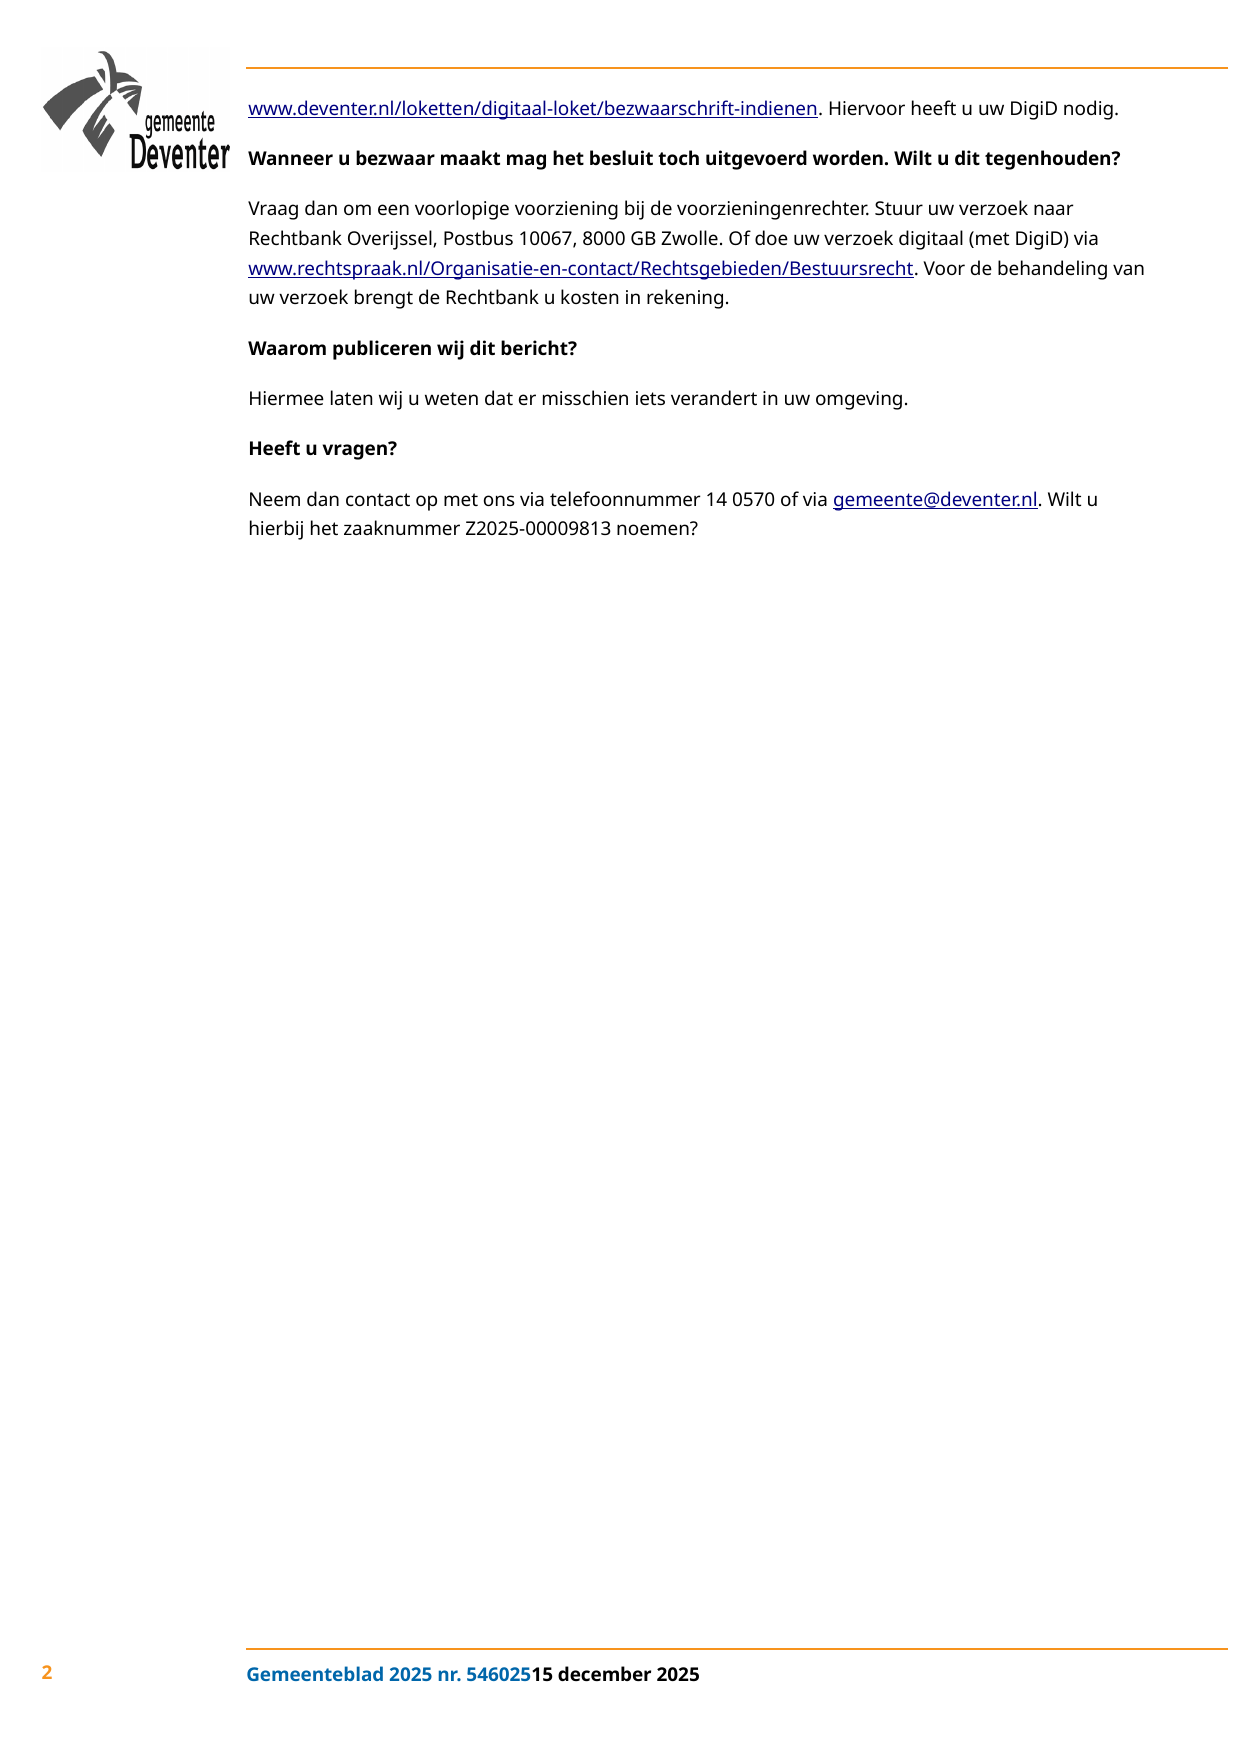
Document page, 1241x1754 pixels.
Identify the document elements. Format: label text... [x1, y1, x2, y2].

text Vraag dan om een voorlopige voorziening bij de voorzieningenrechter. Stuur uw verzoek naar Rechtbank Overijssel, Postbus 10067, 8000 GB Zwolle. Of doe uw verzoek digitaal (met DigiD) via www.rechtspraak.nl/Organisatie-en-contact/Rechtsgebieden/Bestuursrecht. Voor de behandeling van uw verzoek brengt de Rechtbank u kosten in rekening. [248, 196, 1152, 310]
text Waarom publiceren wij dit bericht? [248, 335, 1152, 361]
text www.deventer.nl/loketten/digitaal-loket/bezwaarschrift-indienen. Hiervoor heeft u uw DigiD nodig. [248, 95, 1152, 121]
text Heeft u vragen? [248, 436, 1152, 461]
picture [41, 47, 231, 172]
text Neem dan contact op met ons via telefoonnummer 14 0570 of via gemeente@deventer.nl. Wilt u hierbij het zaaknummer Z2025-00009813 noemen? [248, 486, 1152, 541]
text Hiermee laten wij u weten dat er misschien iets verandert in uw omgeving. [248, 385, 1152, 411]
text Wanneer u bezwaar maakt mag het besluit toch uitgevoerd worden. Wilt u dit tegenhouden? [248, 145, 1152, 171]
